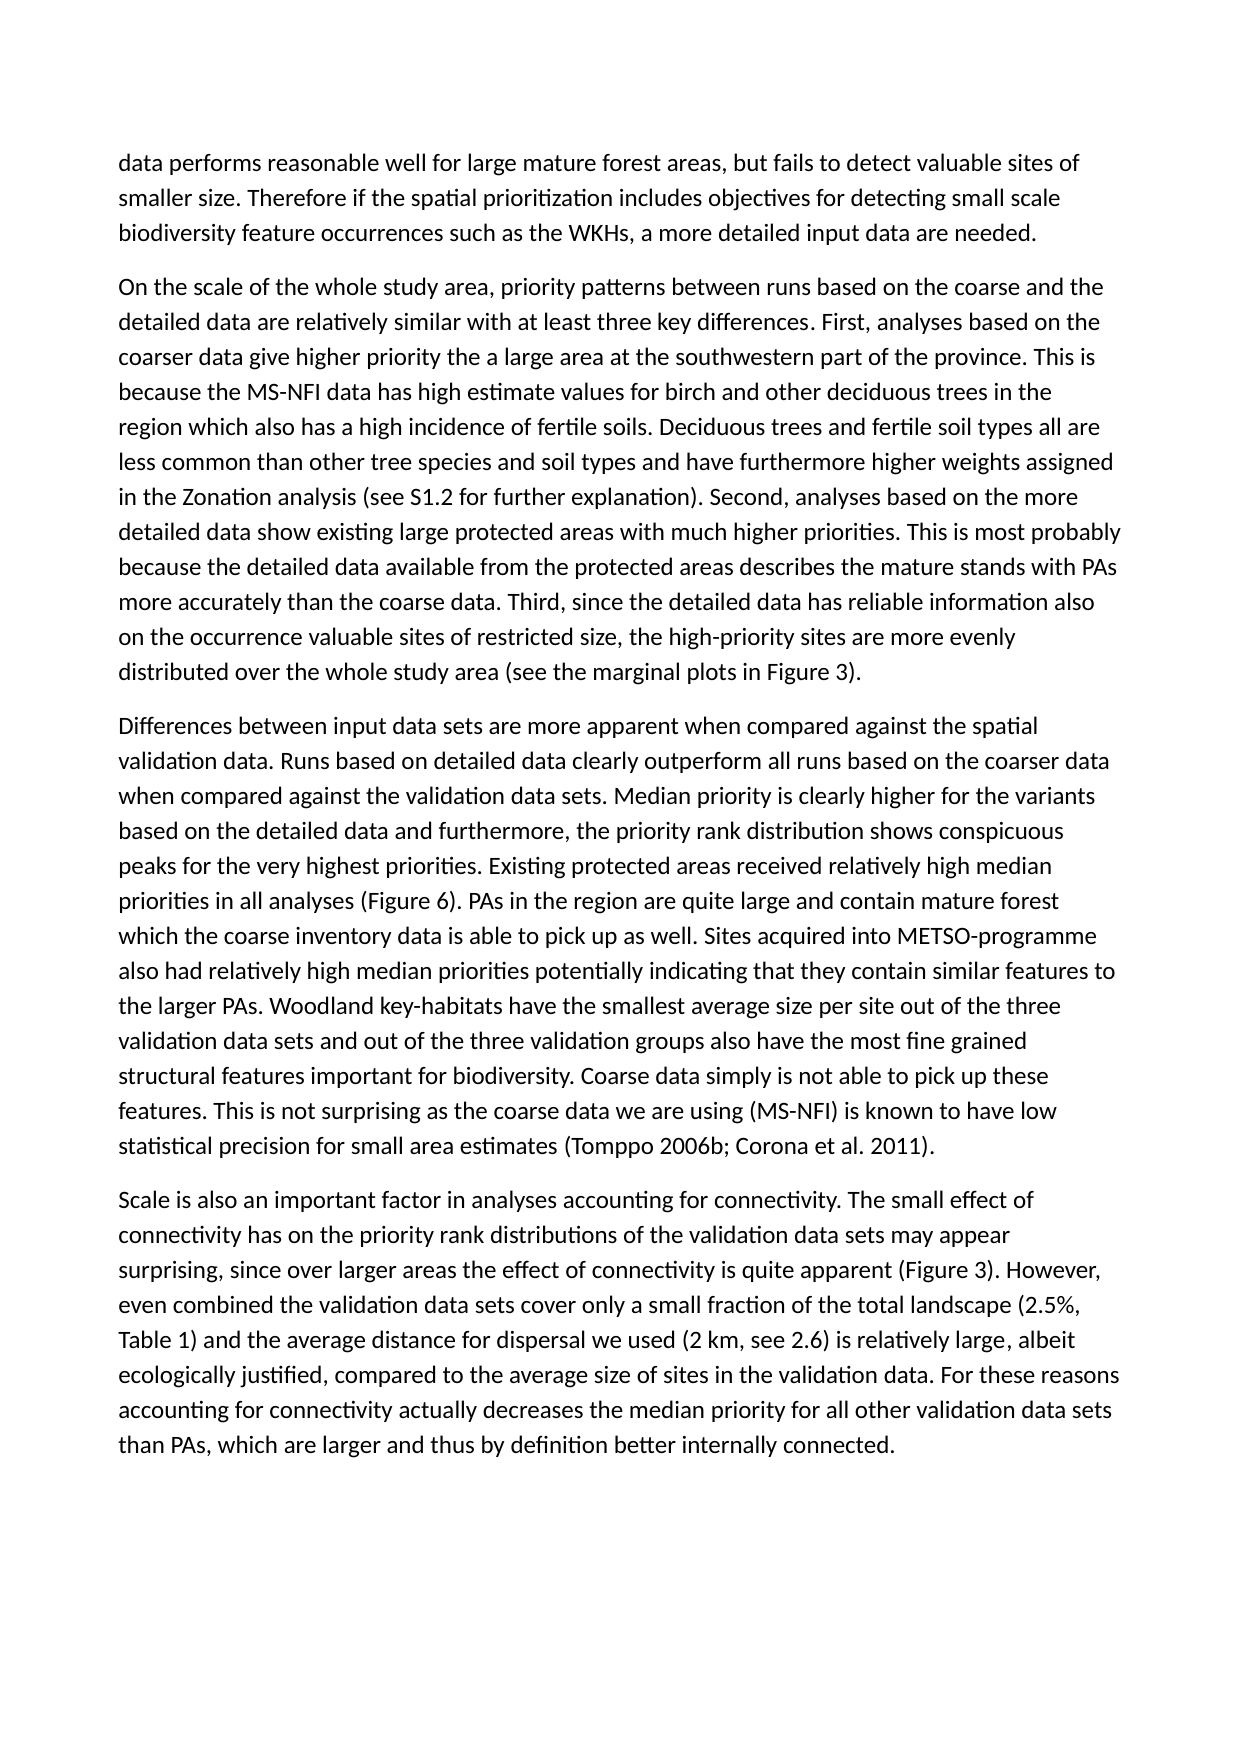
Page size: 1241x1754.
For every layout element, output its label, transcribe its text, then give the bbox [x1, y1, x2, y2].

text Scale is also an important factor in analyses accounting for connectivity. The small effect of connectivity has on the priority rank distributions of the validation data sets may appear surprising, since over larger areas the effect of connectivity is quite apparent (Figure 3). However, even combined the validation data sets cover only a small fraction of the total landscape (2.5%, Table 1) and the average distance for dispersal we used (2 km, see 2.6) is relatively large, albeit ecologically justified, compared to the average size of sites in the validation data. For these reasons accounting for connectivity actually decreases the median priority for all other validation data sets than PAs, which are larger and thus by definition better internally connected. [118, 1184, 1122, 1459]
text On the scale of the whole study area, priority patterns between runs based on the coarse and the detailed data are relatively similar with at least three key differences. First, analyses based on the coarser data give higher priority the a large area at the southwestern part of the province. This is because the MS-NFI data has high estimate values for birch and other deciduous trees in the region which also has a high incidence of fertile soils. Deciduous trees and fertile soil types all are less common than other tree species and soil types and have furthermore higher weights assigned in the Zonation analysis (see S1.2 for further explanation). Second, analyses based on the more detailed data show existing large protected areas with much higher priorities. This is most probably because the detailed data available from the protected areas describes the mature stands with PAs more accurately than the coarse data. Third, since the detailed data has reliable information also on the occurrence valuable sites of restricted size, the high-priority sites are more evenly distributed over the whole study area (see the marginal plots in Figure 3). [118, 271, 1122, 687]
text data performs reasonable well for large mature forest areas, but fails to detect valuable sites of smaller size. Therefore if the spatial prioritization includes objectives for detecting small scale biodiversity feature occurrences such as the WKHs, a more detailed input data are needed. [118, 148, 1122, 248]
text Differences between input data sets are more apparent when compared against the spatial validation data. Runs based on detailed data clearly outperform all runs based on the coarser data when compared against the validation data sets. Median priority is clearly higher for the variants based on the detailed data and furthermore, the priority rank distribution shows conspicuous peaks for the very highest priorities. Existing protected areas received relatively high median priorities in all analyses (Figure 6). PAs in the region are quite large and contain mature forest which the coarse inventory data is able to pick up as well. Sites acquired into METSO-programme also had relatively high median priorities potentially indicating that they contain similar features to the larger PAs. Woodland key-habitats have the smallest average size per site out of the three validation data sets and out of the three validation groups also have the most fine grained structural features important for biodiversity. Coarse data simply is not able to pick up these features. This is not surprising as the coarse data we are using (MS-NFI) is known to have low statistical precision for small area estimates (Tomppo 2006b; Corona et al. 2011). [118, 710, 1122, 1161]
